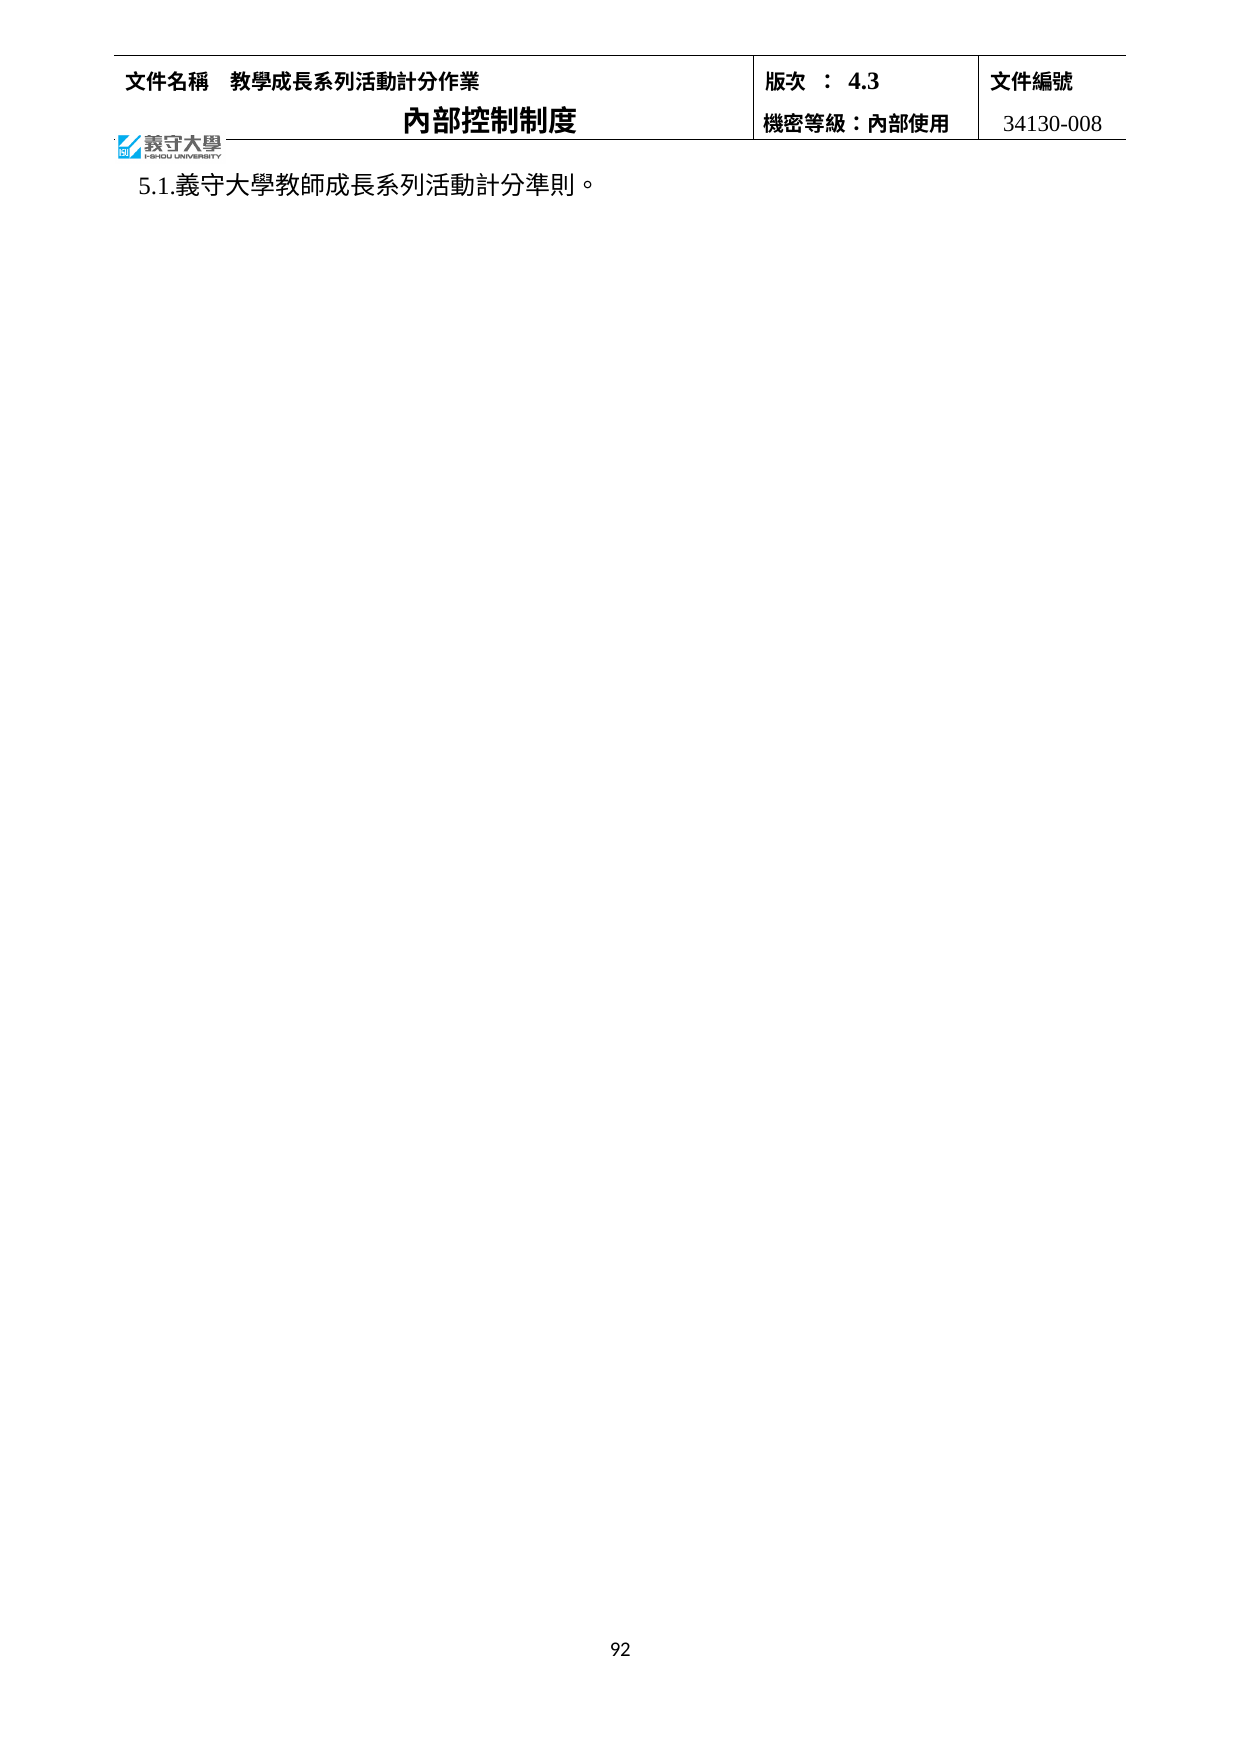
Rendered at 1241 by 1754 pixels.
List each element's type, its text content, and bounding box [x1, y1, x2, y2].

text 5.1.義守大學教師成長系列活動計分準則。 [138, 166, 1122, 202]
